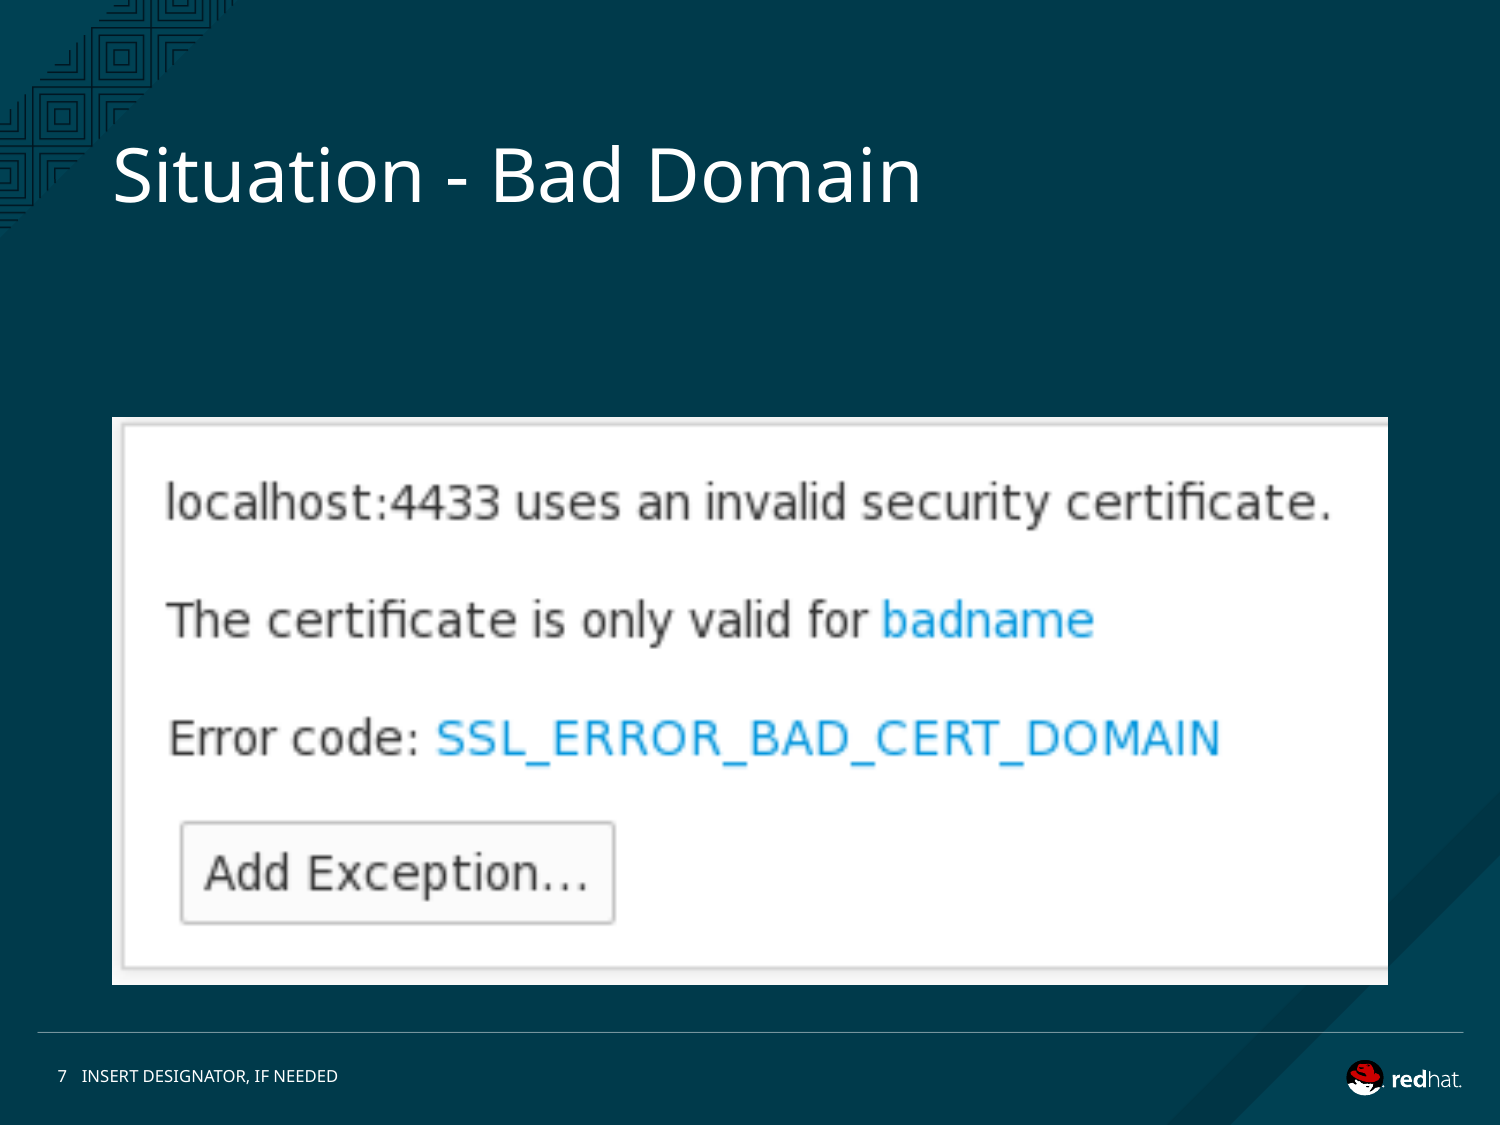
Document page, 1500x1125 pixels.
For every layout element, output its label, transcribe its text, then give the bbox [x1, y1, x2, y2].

picture [113, 418, 1387, 984]
title Situation - Bad Domain [112, 0, 1388, 225]
